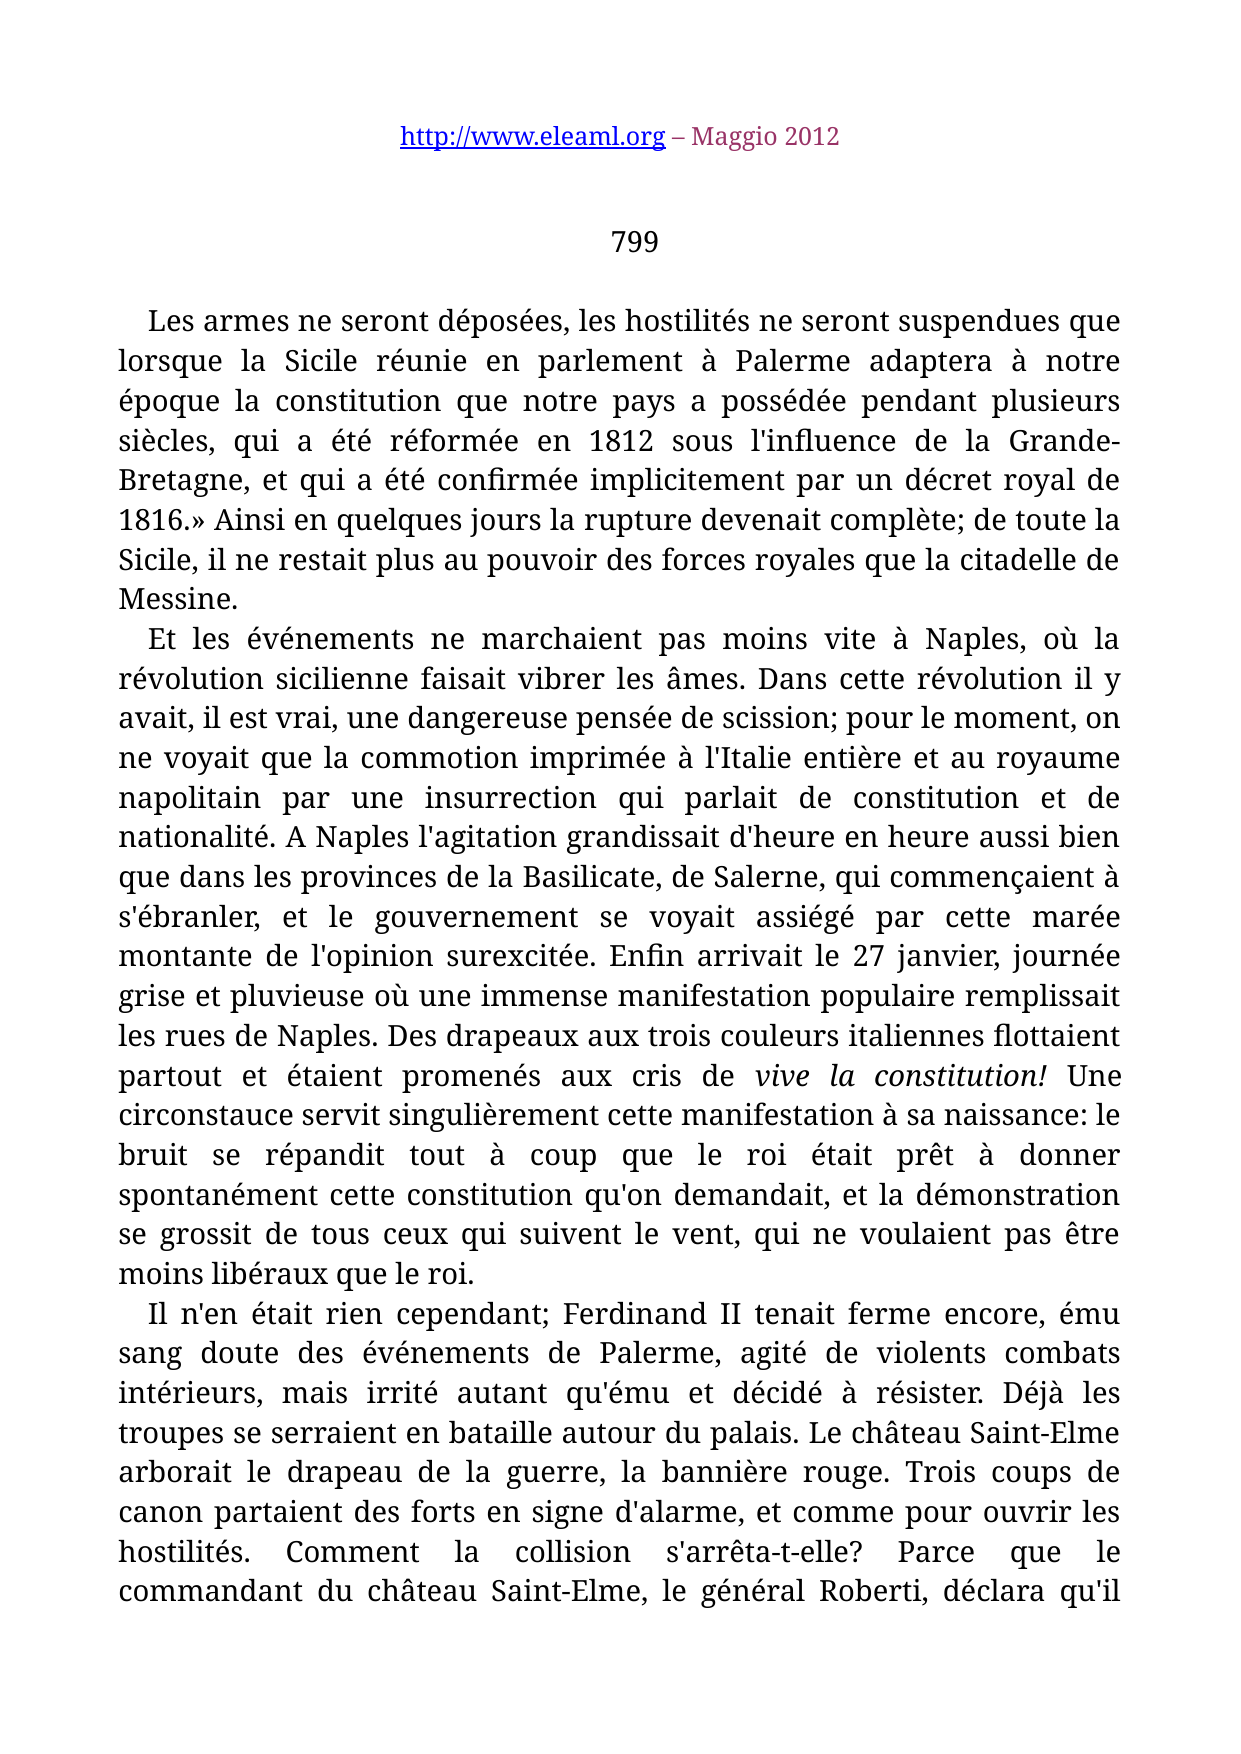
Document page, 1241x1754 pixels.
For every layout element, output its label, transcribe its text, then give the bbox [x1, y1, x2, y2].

text 799 [118, 221, 1122, 261]
text Les armes ne seront déposées, les hostilités ne seront suspendues que lorsque la Sicile réunie en parlement à Palerme adaptera à notre époque la constitution que notre pays a possédée pendant plusieurs siècles, qui a été réformée en 1812 sous l'influence de la Grande-Bretagne, et qui a été confirmée implicitement par un décret royal de 1816.» Ainsi en quelques jours la rupture devenait complète; de toute la Sicile, il ne restait plus au pouvoir des forces royales que la citadelle de Messine. [118, 301, 1122, 618]
text Et les événements ne marchaient pas moins vite à Naples, où la révolution sicilienne faisait vibrer les âmes. Dans cette révolution il y avait, il est vrai, une dangereuse pensée de scission; pour le moment, on ne voyait que la commotion imprimée à l'Italie entière et au royaume napolitain par une insurrection qui parlait de constitution et de nationalité. A Naples l'agitation grandissait d'heure en heure aussi bien que dans les provinces de la Basilicate, de Salerne, qui commençaient à s'ébranler, et le gouvernement se voyait assiégé par cette marée montante de l'opinion surexcitée. Enfin arrivait le 27 janvier, journée grise et pluvieuse où une immense manifestation populaire remplissait les rues de Naples. Des drapeaux aux trois couleurs italiennes flottaient partout et étaient promenés aux cris de vive la constitution! Une circonstauce servit singulièrement cette manifestation à sa naissance: le bruit se répandit tout à coup que le roi était prêt à donner spontanément cette constitution qu'on demandait, et la démonstration se grossit de tous ceux qui suivent le vent, qui ne voulaient pas être moins libéraux que le roi. [118, 618, 1122, 1293]
text Il n'en était rien cependant; Ferdinand II tenait ferme encore, ému sang doute des événements de Palerme, agité de violents combats intérieurs, mais irrité autant qu'ému et décidé à résister. Déjà les troupes se serraient en bataille autour du palais. Le château Saint-Elme arborait le drapeau de la guerre, la bannière rouge. Trois coups de canon partaient des forts en signe d'alarme, et comme pour ouvrir les hostilités. Comment la collision s'arrêta-t-elle? Parce que le commandant du château Saint-Elme, le général Roberti, déclara qu'il [118, 1293, 1122, 1610]
